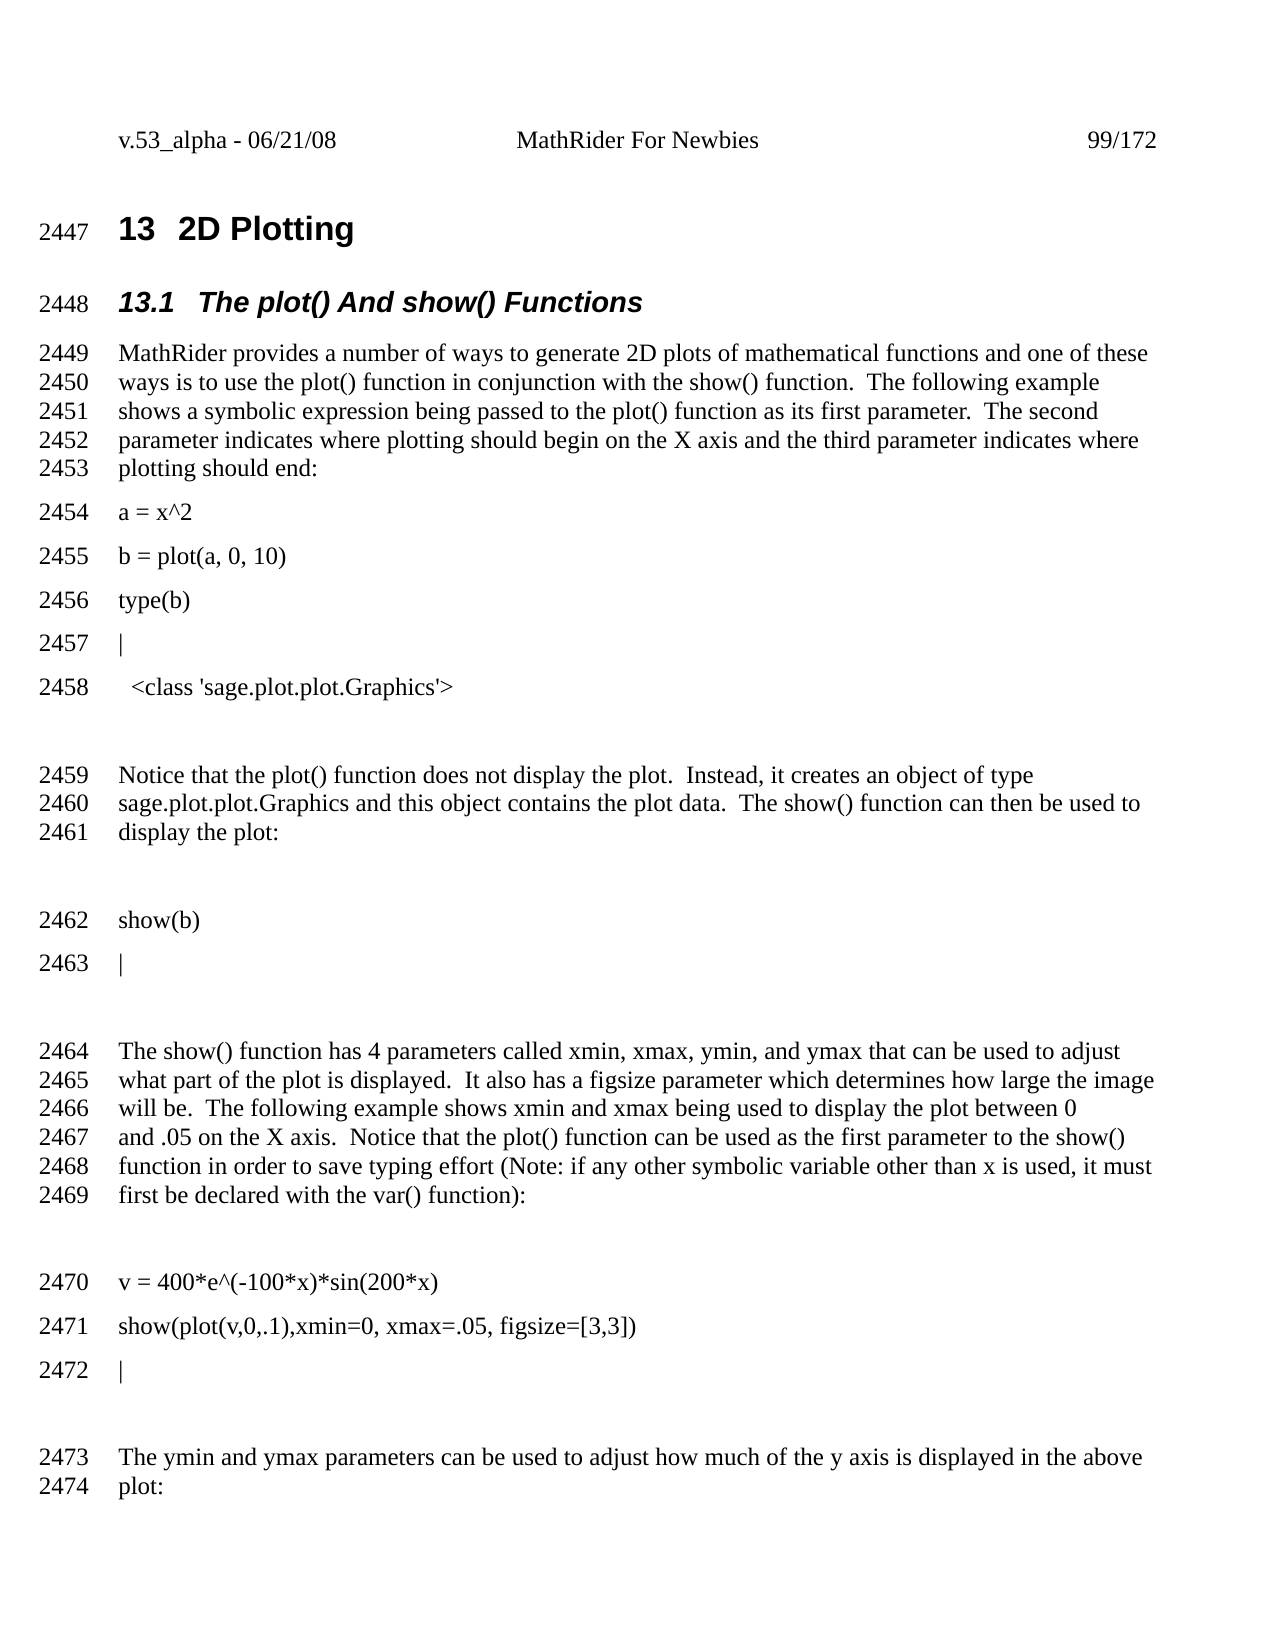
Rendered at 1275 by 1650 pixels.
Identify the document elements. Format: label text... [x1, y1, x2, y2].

text MathRider provides a number of ways to generate 2D plots of mathematical functions and one of these ways is to use the plot() function in conjunction with the show() function. The following example shows a symbolic expression being passed to the plot() function as its first parameter. The second parameter indicates where plotting should begin on the X axis and the third parameter indicates where plotting should end: [118, 338, 1157, 482]
text type(b) [118, 585, 1157, 613]
text | [118, 1355, 1157, 1383]
text a = x^2 [118, 497, 1157, 526]
text show(plot(v,0,.1),xmin=0, xmax=.05, figsize=[3,3]) [118, 1311, 1157, 1340]
subtitle The plot() And show() Functions [118, 285, 1157, 318]
text b = plot(a, 0, 10) [118, 541, 1157, 570]
text show(b) [118, 905, 1157, 933]
text v = 400*e^(-100*x)*sin(200*x) [118, 1267, 1157, 1296]
text | [118, 948, 1157, 977]
text Notice that the plot() function does not display the plot. Instead, it creates an object of type sage.plot.plot.Graphics and this object contains the plot data. The show() function can then be used to display the plot: [118, 760, 1157, 846]
text <class 'sage.plot.plot.Graphics'> [118, 672, 1157, 701]
subtitle 2D Plotting [118, 209, 1157, 247]
text The ymin and ymax parameters can be used to adjust how much of the y axis is displayed in the above plot: [118, 1442, 1157, 1500]
text The show() function has 4 parameters called xmin, xmax, ymin, and ymax that can be used to adjust what part of the plot is displayed. It also has a figsize parameter which determines how large the image will be. The following example shows xmin and xmax being used to display the plot between 0 and .05 on the X axis. Notice that the plot() function can be used as the first parameter to the show() function in order to save typing effort (Note: if any other symbolic variable other than x is used, it must first be declared with the var() function): [118, 1036, 1157, 1208]
text | [118, 628, 1157, 657]
